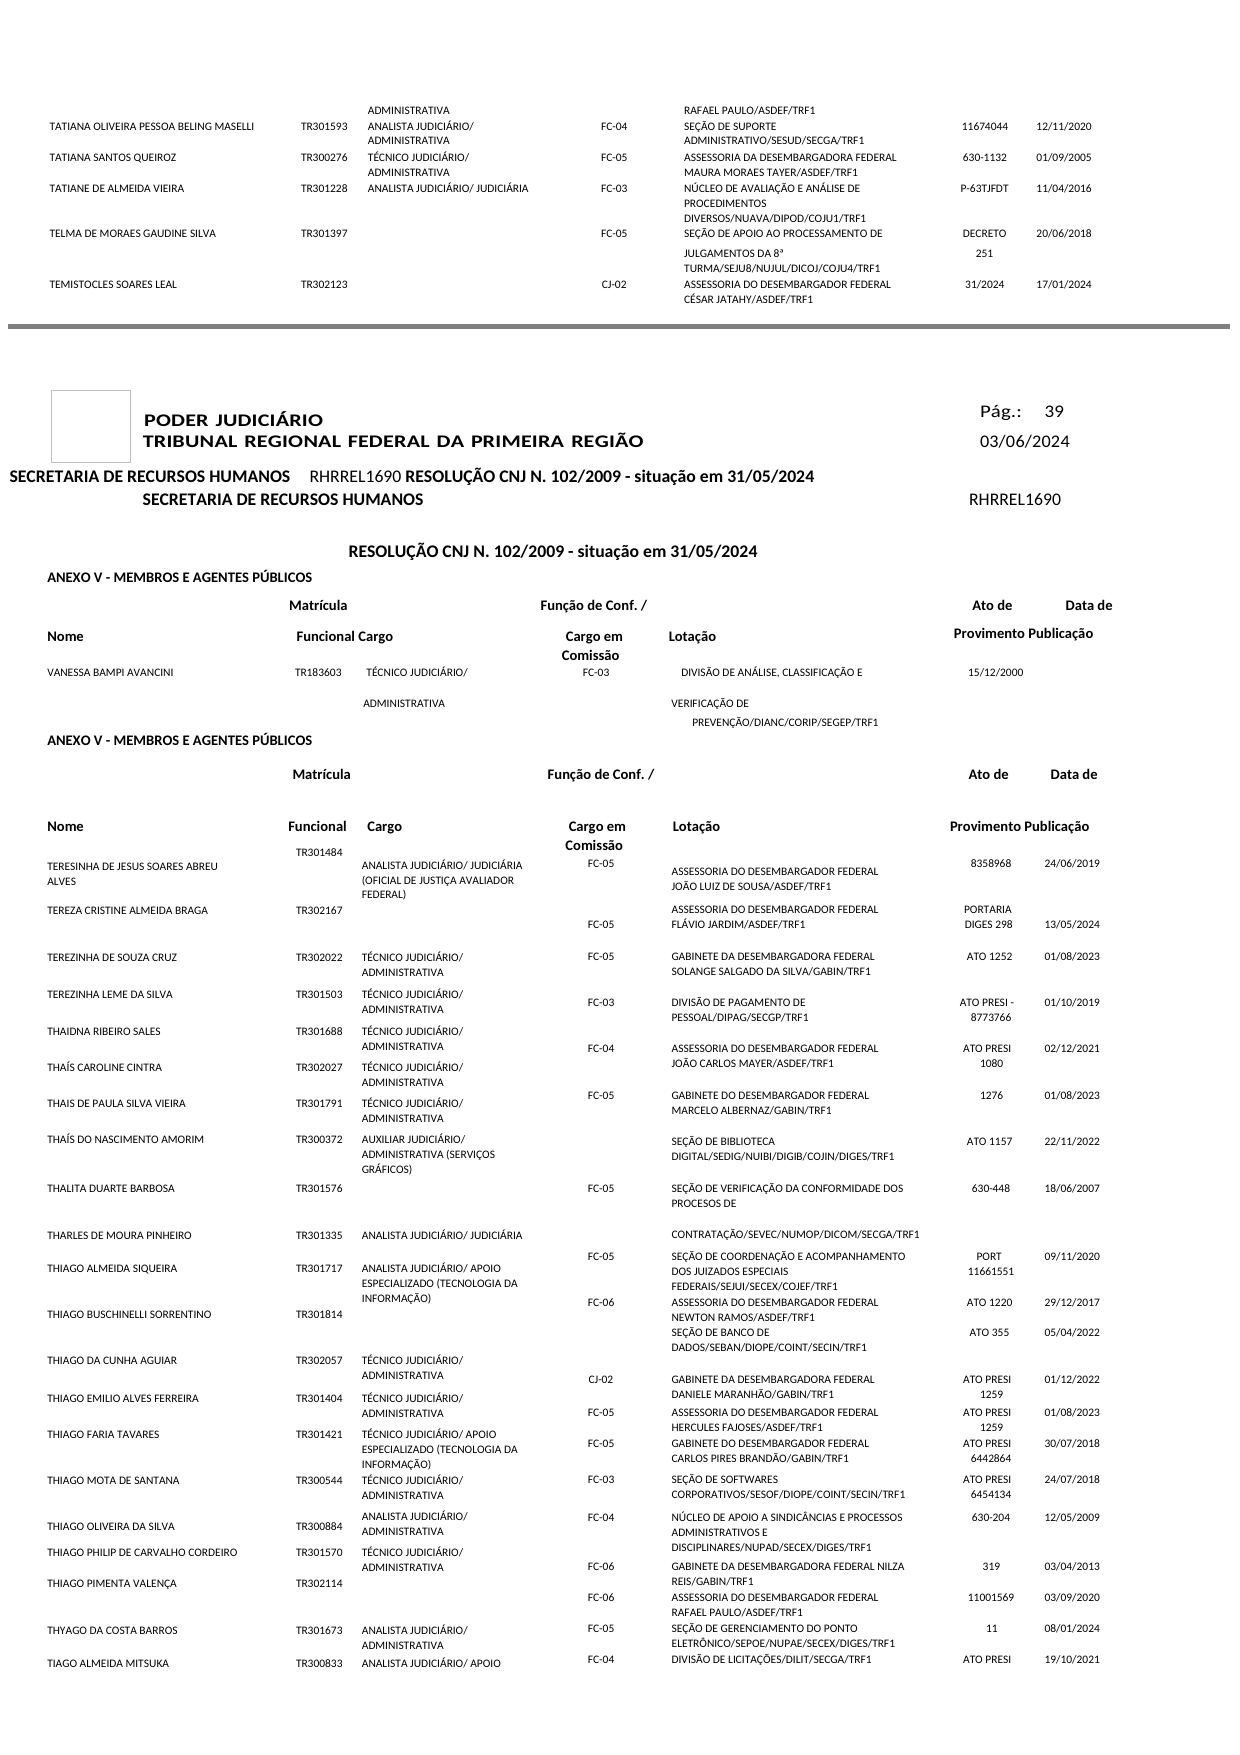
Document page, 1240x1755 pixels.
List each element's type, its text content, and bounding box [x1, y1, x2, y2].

table_cell TR301228 [293, 181, 368, 227]
table_cell ATO PRESI 1259 [953, 1372, 1044, 1405]
table_cell TR301688 [288, 1024, 362, 1060]
table_cell FC-06 [565, 1295, 671, 1326]
table_cell 19/10/2021 [1044, 1653, 1109, 1679]
table_cell TR301717 [288, 1261, 362, 1307]
table_cell FC-05 [565, 949, 671, 995]
table_cell ANALISTA JUDICIÁRIO/ ADMINISTRATIVA [362, 1509, 546, 1545]
table_cell ANALISTA JUDICIÁRIO/ APOIO [362, 1656, 546, 1679]
table_cell TR301576 [288, 1182, 362, 1228]
table_cell FC-05 [565, 1621, 671, 1653]
table_cell TÉCNICO JUDICIÁRIO/ ADMINISTRATIVA [362, 1060, 546, 1096]
table_cell SEÇÃO DE SUPORTE 11674044 ADMINISTRATIVO/SESUD/SECGA/TRF1 [684, 119, 1036, 150]
table_cell FC-04 [565, 1653, 671, 1679]
table_cell ATO 1157 [953, 1135, 1044, 1181]
table_cell FC-06 [565, 1560, 671, 1590]
table_cell PORT 11661551 [953, 1250, 1044, 1295]
table_cell TEREZA CRISTINE ALMEIDA BRAGA [47, 904, 288, 950]
table_cell 03/04/2013 [1044, 1560, 1109, 1590]
table_cell THYAGO DA COSTA BARROS [47, 1623, 288, 1656]
table_cell 630-448 [953, 1181, 1044, 1249]
table_cell ATO 1252 [953, 949, 1044, 995]
table_cell 30/07/2018 [1044, 1436, 1109, 1472]
table_cell 11001569 [953, 1590, 1044, 1621]
table_cell SEÇÃO DE APOIO AO PROCESSAMENTO DE DECRETO JULGAMENTOS DA 8ª 251 TURMA/SEJU8/NUJUL/DICOJ/COJU4/TRF1 [684, 227, 1036, 277]
table_cell THIAGO MOTA DE SANTANA [47, 1473, 288, 1509]
table_cell [1036, 103, 1103, 119]
table_cell [565, 1326, 671, 1372]
table_cell ATO PRESI - 8773766 [953, 995, 1044, 1042]
table_cell TR302022 [288, 950, 362, 988]
table_cell TR300884 [288, 1509, 362, 1545]
table_cell 18/06/2007 [1044, 1181, 1109, 1249]
table_cell GABINETE DA DESEMBARGADORA FEDERAL DANIELE MARANHÃO/GABIN/TRF1 [671, 1372, 952, 1405]
table_cell TATIANA OLIVEIRA PESSOA BELING MASELLI [49, 119, 293, 150]
table_cell 630-204 [953, 1510, 1044, 1559]
table_cell 01/08/2023 [1044, 1405, 1109, 1436]
table_cell 11 [953, 1621, 1044, 1653]
table_cell ANALISTA JUDICIÁRIO/ APOIO ESPECIALIZADO (TECNOLOGIA DA INFORMAÇÃO) [362, 1261, 546, 1307]
table_cell CJ-02 [552, 277, 684, 323]
table_cell ATO 355 [953, 1326, 1044, 1372]
table_header Lotação [671, 818, 950, 856]
table_cell ATO PRESI 6442864 [953, 1436, 1044, 1472]
table_header [556, 788, 1109, 1679]
text Matrícula Função de Conf. / Ato de Data de [47, 757, 1098, 785]
table_cell ADMINISTRATIVA [368, 103, 552, 119]
table_cell TR301503 [288, 988, 362, 1024]
table_cell 319 [953, 1560, 1044, 1590]
table_cell TR301397 [293, 227, 368, 277]
table_cell TR301404 [288, 1391, 362, 1427]
table_cell ATO PRESI 1080 [953, 1042, 1044, 1088]
table_cell THAIDNA RIBEIRO SALES [47, 1024, 288, 1060]
table_header Funcional [288, 818, 362, 846]
table_cell TR301421 [288, 1428, 362, 1473]
table_cell SEÇÃO DE VERIFICAÇÃO DA CONFORMIDADE DOS PROCESOS DE [671, 1181, 950, 1228]
table_cell ASSESSORIA DO DESEMBARGADOR FEDERAL JOÃO CARLOS MAYER/ASDEF/TRF1 [671, 1042, 950, 1088]
table_cell ANALISTA JUDICIÁRIO/ ADMINISTRATIVA [368, 119, 552, 150]
table_header SECRETARIA DE RECURSOS HUMANOS RESOLUÇÃO CNJ N. 102/2009 - situação em 31/05/2024 ANEXO V - MEMBROS E AGENTES PÚBLICOS [47, 489, 954, 588]
table_cell TEREZINHA DE SOUZA CRUZ [47, 950, 288, 988]
table_cell ANALISTA JUDICIÁRIO/ JUDICIÁRIA [368, 181, 552, 227]
table_cell TEREZINHA LEME DA SILVA [47, 988, 288, 1024]
table_cell 01/12/2022 [1044, 1372, 1109, 1405]
table_cell 15/12/2000 [954, 666, 1112, 731]
table_cell THAÍS DO NASCIMENTO AMORIM [47, 1133, 288, 1182]
table_header Cargo em Comissão [565, 818, 671, 856]
table_cell THIAGO PIMENTA VALENÇA [47, 1577, 288, 1623]
table_cell DIVISÃO DE PAGAMENTO DE PESSOAL/DIPAG/SECGP/TRF1 [671, 995, 950, 1042]
table_cell SEÇÃO DE BIBLIOTECA DIGITAL/SEDIG/NUIBI/DIGIB/COJIN/DIGES/TRF1 [671, 1135, 950, 1181]
table_cell 17/01/2024 [1036, 277, 1103, 323]
table_cell [49, 103, 293, 119]
table_cell 03/09/2020 [1044, 1590, 1109, 1621]
table_cell SEÇÃO DE GERENCIAMENTO DO PONTO ELETRÔNICO/SEPOE/NUPAE/SECEX/DIGES/TRF1 [671, 1621, 952, 1653]
table_header Nome [47, 818, 288, 846]
table_cell TR302057 [288, 1354, 362, 1391]
table_cell FC-03 [552, 181, 684, 227]
table_cell TÉCNICO JUDICIÁRIO/ ADMINISTRATIVA [362, 1473, 546, 1509]
table_cell TR301335 [288, 1228, 362, 1261]
table_cell ATO PRESI 1259 [953, 1405, 1044, 1436]
table_cell THIAGO EMILIO ALVES FERREIRA [47, 1391, 288, 1427]
table_cell 02/12/2021 [1044, 1042, 1109, 1088]
table_cell TR300276 [293, 150, 368, 181]
table_cell TR302167 [288, 904, 362, 950]
table_cell 24/07/2018 [1044, 1473, 1109, 1510]
table_cell TR302114 [288, 1577, 362, 1623]
table_cell SEÇÃO DE BANCO DE DADOS/SEBAN/DIOPE/COINT/SECIN/TRF1 [671, 1326, 952, 1372]
subtitle ANEXO V - MEMBROS E AGENTES PÚBLICOS [47, 731, 1098, 749]
table_cell 11/04/2016 [1036, 181, 1103, 227]
table_header Cargo [362, 818, 546, 846]
table_cell THAIS DE PAULA SILVA VIEIRA [47, 1096, 288, 1132]
table_cell FC-05 [565, 1405, 671, 1436]
table_cell 09/11/2020 [1044, 1250, 1109, 1295]
table_cell ATO PRESI 6454134 [953, 1473, 1044, 1510]
table_cell FC-05 [552, 150, 684, 181]
table_cell FC-05 [565, 1250, 671, 1295]
table_cell AUXILIAR JUDICIÁRIO/ ADMINISTRATIVA (SERVIÇOS GRÁFICOS) [362, 1133, 546, 1182]
table_cell TEMISTOCLES SOARES LEAL [49, 277, 293, 323]
table_cell ATO 1220 [953, 1295, 1044, 1326]
table_cell SEÇÃO DE SOFTWARES CORPORATIVOS/SESOF/DIOPE/COINT/SECIN/TRF1 [671, 1473, 952, 1510]
table_cell TÉCNICO JUDICIÁRIO/ ADMINISTRATIVA [362, 950, 546, 988]
table_cell [565, 1135, 671, 1181]
text SECRETARIA DE RECURSOS HUMANOS RHRREL1690 RESOLUÇÃO CNJ N. 102/2009 - situação em 31/05/2024 [8, 329, 1098, 486]
table_cell CJ-02 [565, 1372, 671, 1405]
table_cell ANALISTA JUDICIÁRIO/ JUDICIÁRIA [362, 1228, 546, 1261]
table_cell NÚCLEO DE AVALIAÇÃO E ANÁLISE DE P-63TJFDT PROCEDIMENTOS DIVERSOS/NUAVA/DIPOD/COJU1/TRF1 [684, 181, 1036, 227]
table_cell Ato de Data de Provimento Publicação [954, 588, 1112, 666]
table_cell FC-05 [552, 227, 684, 277]
table_cell 13/05/2024 [1044, 903, 1109, 949]
table_cell GABINETE DA DESEMBARGADORA FEDERAL NILZA REIS/GABIN/TRF1 [671, 1560, 952, 1590]
table_cell FC-03 [565, 995, 671, 1042]
table_cell 20/06/2018 [1036, 227, 1103, 277]
table_cell TÉCNICO JUDICIÁRIO/ ADMINISTRATIVA [362, 1354, 546, 1391]
table_cell 01/10/2019 [1044, 995, 1109, 1042]
table_cell FC-05 [565, 1181, 671, 1249]
table_cell FC-05 [565, 1436, 671, 1472]
table_cell THIAGO OLIVEIRA DA SILVA [47, 1509, 288, 1545]
table_cell 8358968 [953, 856, 1044, 902]
table_cell [368, 277, 552, 323]
table_cell 08/01/2024 [1044, 1621, 1109, 1653]
table_cell Matrícula Função de Conf. / Nome Funcional Cargo Cargo em Lotação Comissão [47, 588, 954, 666]
table_cell FC-04 [552, 119, 684, 150]
table_cell TR301570 [288, 1545, 362, 1577]
table_cell 24/06/2019 [1044, 856, 1109, 902]
table_cell THIAGO BUSCHINELLI SORRENTINO [47, 1307, 288, 1353]
table_cell TR301593 [293, 119, 368, 150]
table_cell TR300544 [288, 1473, 362, 1509]
table_cell 01/08/2023 [1044, 949, 1109, 995]
table_cell GABINETE DA DESEMBARGADORA FEDERAL SOLANGE SALGADO DA SILVA/GABIN/TRF1 [671, 949, 950, 995]
table_cell TR300833 [288, 1656, 362, 1679]
table_header [47, 788, 556, 1679]
table_cell THIAGO PHILIP DE CARVALHO CORDEIRO [47, 1545, 288, 1577]
table_cell TELMA DE MORAES GAUDINE SILVA [49, 227, 293, 277]
table_cell TR301484 [288, 846, 362, 903]
table_cell 05/04/2022 [1044, 1326, 1109, 1372]
table_cell TATIANA SANTOS QUEIROZ [49, 150, 293, 181]
table_cell GABINETE DO DESEMBARGADOR FEDERAL MARCELO ALBERNAZ/GABIN/TRF1 [671, 1088, 950, 1135]
table_cell 01/08/2023 [1044, 1088, 1109, 1135]
table_cell TATIANE DE ALMEIDA VIEIRA [49, 181, 293, 227]
table_cell ASSESSORIA DO DESEMBARGADOR FEDERAL NEWTON RAMOS/ASDEF/TRF1 [671, 1295, 952, 1326]
table_cell ASSESSORIA DO DESEMBARGADOR FEDERAL HERCULES FAJOSES/ASDEF/TRF1 [671, 1405, 952, 1436]
table_cell THARLES DE MOURA PINHEIRO [47, 1228, 288, 1261]
table_cell 29/12/2017 [1044, 1295, 1109, 1326]
table_cell THALITA DUARTE BARBOSA [47, 1182, 288, 1228]
table_cell TR302027 [288, 1060, 362, 1096]
table_cell TR302123 [293, 277, 368, 323]
table_cell FC-04 [565, 1510, 671, 1559]
table_cell ASSESSORIA DO DESEMBARGADOR FEDERAL FLÁVIO JARDIM/ASDEF/TRF1 [671, 903, 950, 949]
table_cell ASSESSORIA DO DESEMBARGADOR FEDERAL JOÃO LUIZ DE SOUSA/ASDEF/TRF1 [671, 856, 950, 902]
table_cell TERESINHA DE JESUS SOARES ABREU ALVES [47, 846, 288, 903]
table_cell ASSESSORIA DO DESEMBARGADOR FEDERAL 31/2024 CÉSAR JATAHY/ASDEF/TRF1 [684, 277, 1036, 323]
table_cell ASSESSORIA DA DESEMBARGADORA FEDERAL 630-1132 MAURA MORAES TAYER/ASDEF/TRF1 [684, 150, 1036, 181]
table_cell TÉCNICO JUDICIÁRIO/ ADMINISTRATIVA [362, 1096, 546, 1132]
table_cell TR301791 [288, 1096, 362, 1132]
table_cell FC-05 [565, 903, 671, 949]
table_cell TÉCNICO JUDICIÁRIO/ APOIO ESPECIALIZADO (TECNOLOGIA DA INFORMAÇÃO) [362, 1428, 546, 1473]
table_cell [362, 1182, 546, 1228]
table_cell NÚCLEO DE APOIO A SINDICÂNCIAS E PROCESSOS ADMINISTRATIVOS E DISCIPLINARES/NUPAD/SECEX/DIGES/TRF1 [671, 1510, 952, 1559]
table_cell ANALISTA JUDICIÁRIO/ JUDICIÁRIA (OFICIAL DE JUSTIÇA AVALIADOR FEDERAL) [362, 846, 546, 903]
table_cell [293, 103, 368, 119]
table_cell [362, 1307, 546, 1353]
table_cell TR301673 [288, 1623, 362, 1656]
table_cell FC-06 [565, 1590, 671, 1621]
table_cell TR301814 [288, 1307, 362, 1353]
table_cell TIAGO ALMEIDA MITSUKA [47, 1656, 288, 1679]
table_cell [368, 227, 552, 277]
table_cell [362, 904, 546, 950]
table_cell TÉCNICO JUDICIÁRIO/ ADMINISTRATIVA [362, 1024, 546, 1060]
table_cell THIAGO FARIA TAVARES [47, 1428, 288, 1473]
table_cell THAÍS CAROLINE CINTRA [47, 1060, 288, 1096]
table_cell FC-05 [565, 856, 671, 902]
table_cell 12/05/2009 [1044, 1510, 1109, 1559]
table_cell ASSESSORIA DO DESEMBARGADOR FEDERAL RAFAEL PAULO/ASDEF/TRF1 [671, 1590, 952, 1621]
table_cell FC-03 [565, 1473, 671, 1510]
table_cell TÉCNICO JUDICIÁRIO/ ADMINISTRATIVA [362, 1391, 546, 1427]
table_cell DIVISÃO DE LICITAÇÕES/DILIT/SECGA/TRF1 [671, 1653, 952, 1679]
table_cell 12/11/2020 [1036, 119, 1103, 150]
table_header Provimento Publicação [950, 818, 1109, 856]
table_cell PORTARIA DIGES 298 [953, 903, 1044, 949]
table_cell FC-05 [565, 1088, 671, 1135]
table_cell ANALISTA JUDICIÁRIO/ ADMINISTRATIVA [362, 1623, 546, 1656]
table_header RHRREL1690 [954, 489, 1112, 588]
table_cell 1276 [953, 1088, 1044, 1135]
table_cell TÉCNICO JUDICIÁRIO/ ADMINISTRATIVA [362, 1545, 546, 1577]
table_cell ATO PRESI [953, 1653, 1044, 1679]
table_cell TR300372 [288, 1133, 362, 1182]
table_cell CONTRATAÇÃO/SEVEC/NUMOP/DICOM/SECGA/TRF1 [671, 1228, 952, 1249]
table_cell FC-04 [565, 1042, 671, 1088]
table_cell RAFAEL PAULO/ASDEF/TRF1 [684, 103, 1036, 119]
table_cell 22/11/2022 [1044, 1135, 1109, 1181]
table_cell 01/09/2005 [1036, 150, 1103, 181]
table_cell GABINETE DO DESEMBARGADOR FEDERAL CARLOS PIRES BRANDÃO/GABIN/TRF1 [671, 1436, 952, 1472]
table_cell THIAGO DA CUNHA AGUIAR [47, 1354, 288, 1391]
table_cell SEÇÃO DE COORDENAÇÃO E ACOMPANHAMENTO DOS JUIZADOS ESPECIAIS FEDERAIS/SEJUI/SECEX/COJEF/TRF1 [671, 1250, 952, 1295]
table_cell [362, 1577, 546, 1623]
table_cell VANESSA BAMPI AVANCINI TR183603 TÉCNICO JUDICIÁRIO/ FC-03 DIVISÃO DE ANÁLISE, CLASSIFICAÇÃO E ADMINISTRATIVA VERIFICAÇÃO DE PREVENÇÃO/DIANC/CORIP/SEGEP/TRF1 [47, 666, 954, 731]
table_cell [552, 103, 684, 119]
table_cell TÉCNICO JUDICIÁRIO/ ADMINISTRATIVA [368, 150, 552, 181]
table_cell TÉCNICO JUDICIÁRIO/ ADMINISTRATIVA [362, 988, 546, 1024]
table_cell THIAGO ALMEIDA SIQUEIRA [47, 1261, 288, 1307]
